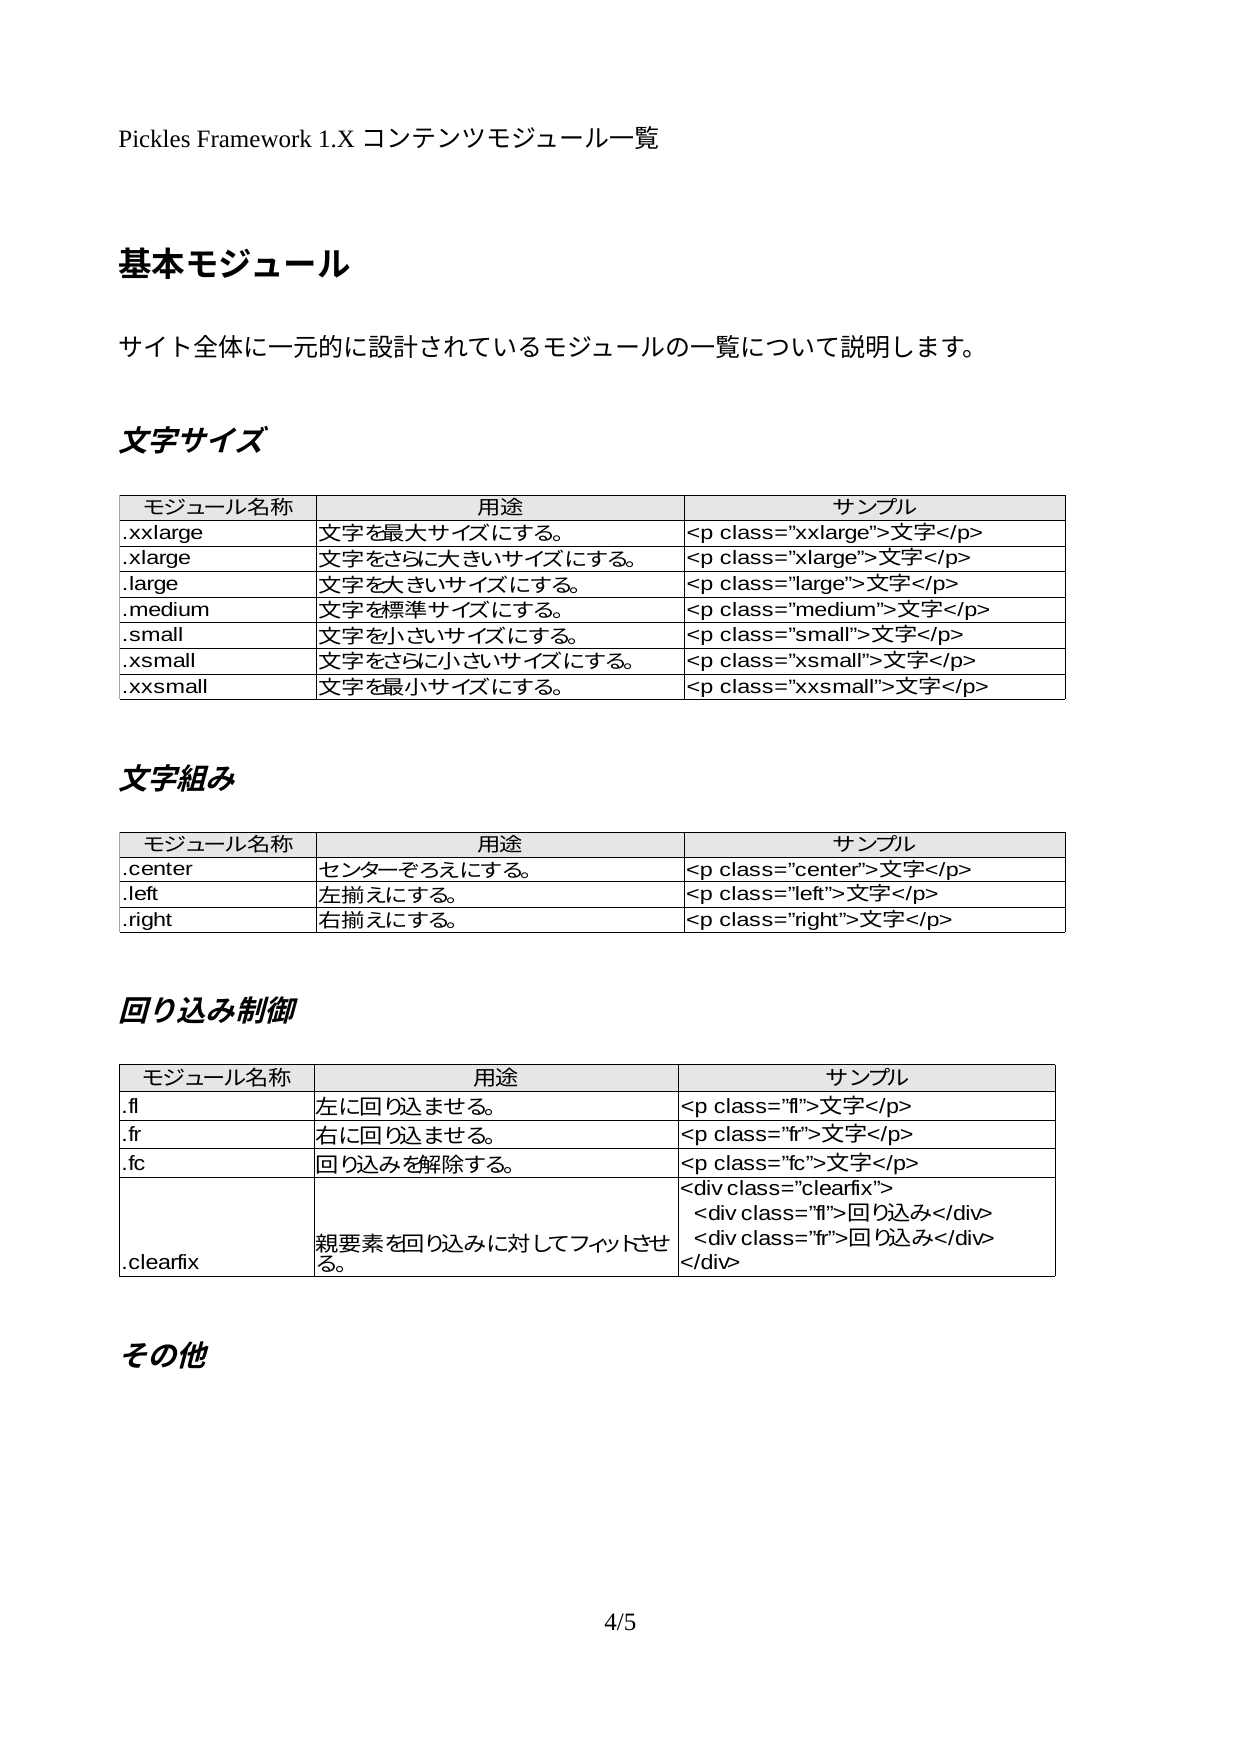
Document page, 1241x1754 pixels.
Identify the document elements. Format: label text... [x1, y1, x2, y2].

subtitle 文字組み [118, 755, 1122, 798]
subtitle 回り込み制御 [118, 988, 1122, 1030]
subtitle その他 [118, 1332, 1122, 1375]
subtitle 文字サイズ [118, 417, 1122, 460]
subtitle 基本モジュール [118, 238, 1122, 286]
text サイト全体に一元的に設計されているモジュールの一覧について説明します。 [118, 327, 1122, 364]
